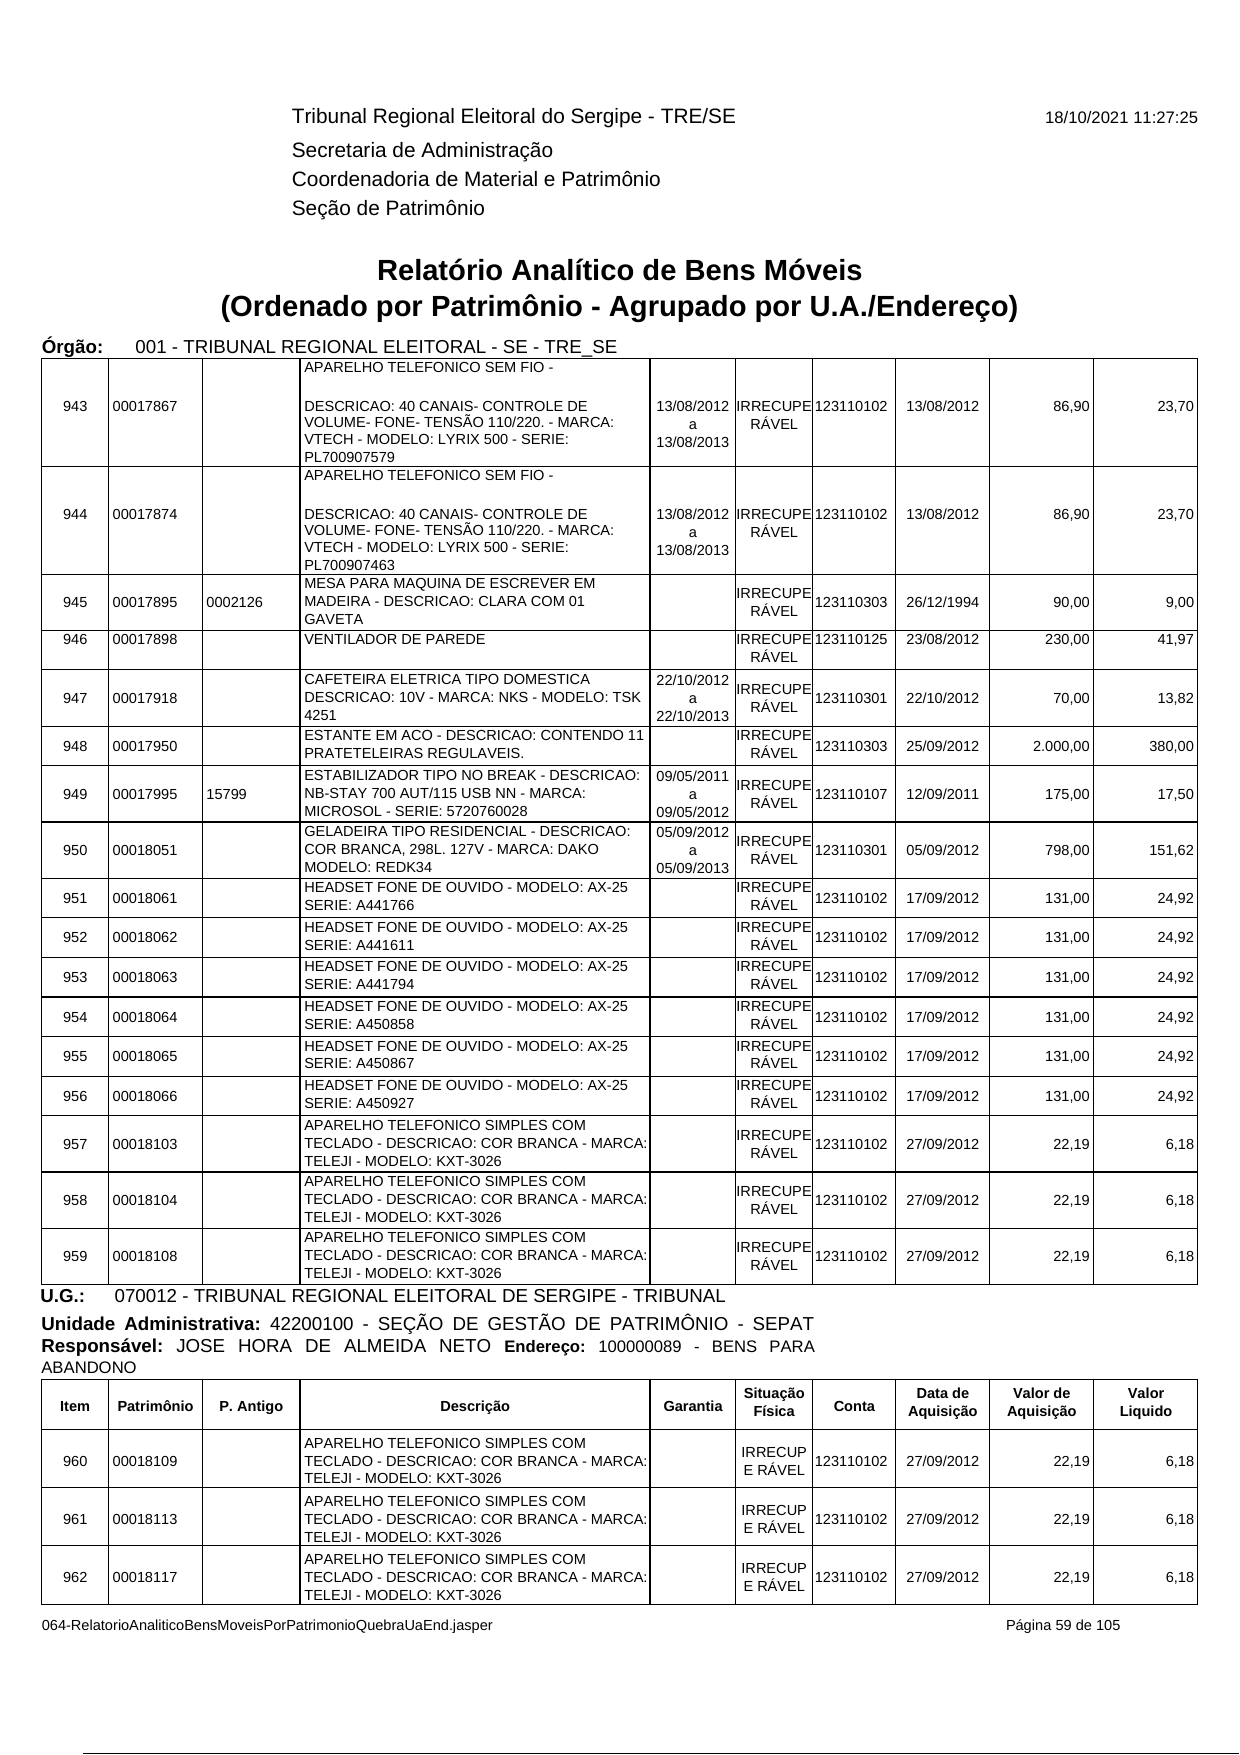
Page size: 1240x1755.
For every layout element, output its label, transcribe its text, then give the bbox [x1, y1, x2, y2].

table_cell IRRECUPE RÁVEL [736, 505, 812, 573]
table_cell 86,90 [990, 505, 1093, 573]
table_cell 15799 [203, 766, 299, 821]
table_cell 951 [42, 879, 108, 917]
table_cell 00018061 [109, 879, 202, 917]
table_cell 22,19 [990, 1430, 1093, 1487]
table_header Item [42, 1380, 108, 1428]
table_cell 00018113 [109, 1488, 202, 1545]
table_cell 26/12/1994 [896, 575, 989, 630]
table_cell [651, 631, 735, 669]
table_cell 123110102 [813, 998, 895, 1036]
table_cell [203, 1116, 299, 1171]
table_cell 952 [42, 918, 108, 957]
table_cell [651, 1077, 735, 1115]
table_cell 00018065 [109, 1037, 202, 1076]
table_cell [651, 1488, 735, 1545]
table_cell 24,92 [1094, 998, 1197, 1036]
table_cell APARELHO TELEFONICO SIMPLES COM TECLADO - DESCRICAO: COR BRANCA - MARCA: TELEJI - MODELO: KXT-3026 [301, 1173, 649, 1228]
table_cell HEADSET FONE DE OUVIDO - MODELO: AX-25 SERIE: A441766 [301, 879, 649, 917]
table_cell 17/09/2012 [896, 879, 989, 917]
table_cell 13/08/2012 [896, 505, 989, 573]
table_cell APARELHO TELEFONICO SIMPLES COM TECLADO - DESCRICAO: COR BRANCA - MARCA: TELEJI - MODELO: KXT-3026 [301, 1229, 649, 1284]
table_cell 6,18 [1094, 1116, 1197, 1171]
table_cell IRRECUPE RÁVEL [736, 1116, 812, 1171]
table_cell 00018062 [109, 918, 202, 957]
table_cell [203, 727, 299, 765]
table_cell 123110102 [813, 1173, 895, 1228]
table_cell [651, 1229, 735, 1284]
table_cell 0002126 [203, 575, 299, 630]
table_cell 6,18 [1094, 1430, 1197, 1487]
table_cell 123110102 [813, 397, 895, 466]
table_header P. Antigo [203, 1380, 299, 1428]
table_cell [42, 359, 108, 397]
table_cell [651, 1116, 735, 1171]
table_cell [651, 727, 735, 765]
table_cell 09/05/2011 a 09/05/2012 [651, 766, 735, 821]
table_cell 24,92 [1094, 1037, 1197, 1076]
table_cell [896, 467, 989, 505]
table_cell [203, 1488, 299, 1545]
table_cell 41,97 [1094, 631, 1197, 669]
table_cell 131,00 [990, 1037, 1093, 1076]
table_cell 958 [42, 1173, 108, 1228]
table_cell IRRECUPE RÁVEL [736, 1173, 812, 1228]
table_cell 953 [42, 958, 108, 996]
table_header Descrição [301, 1380, 649, 1428]
table_cell 945 [42, 575, 108, 630]
table_cell IRRECUPE RÁVEL [736, 766, 812, 821]
table_cell IRRECUPE RÁVEL [736, 1037, 812, 1076]
table_cell [203, 1546, 299, 1603]
table_cell 123110303 [813, 575, 895, 630]
table_cell 123110102 [813, 1037, 895, 1076]
table_cell 13,82 [1094, 670, 1197, 726]
table_cell IRRECUPE RÁVEL [736, 1488, 812, 1545]
table_cell APARELHO TELEFONICO SIMPLES COM TECLADO - DESCRICAO: COR BRANCA - MARCA: TELEJI - MODELO: KXT-3026 [301, 1430, 649, 1487]
table_cell 380,00 [1094, 727, 1197, 765]
table_cell 123110102 [813, 958, 895, 996]
table_cell CAFETEIRA ELETRICA TIPO DOMESTICA DESCRICAO: 10V - MARCA: NKS - MODELO: TSK 4251 [301, 670, 649, 726]
table_cell 22,19 [990, 1229, 1093, 1284]
table_header Data de Aquisição [896, 1380, 989, 1428]
table_cell 70,00 [990, 670, 1093, 726]
table_cell IRRECUPE RÁVEL [736, 1229, 812, 1284]
table_cell 13/08/2012 [896, 397, 989, 466]
table_header Valor de Aquisição [990, 1380, 1093, 1428]
table_cell 05/09/2012 a 05/09/2013 [651, 823, 735, 878]
table_cell IRRECUPE RÁVEL [736, 958, 812, 996]
table_cell 955 [42, 1037, 108, 1076]
table_cell 27/09/2012 [896, 1430, 989, 1487]
table_cell [651, 1037, 735, 1076]
table_cell 17/09/2012 [896, 918, 989, 957]
table_cell 123110102 [813, 1229, 895, 1284]
table_cell 27/09/2012 [896, 1173, 989, 1228]
table_cell HEADSET FONE DE OUVIDO - MODELO: AX-25 SERIE: A450927 [301, 1077, 649, 1115]
table_cell 23,70 [1094, 505, 1197, 573]
table_cell 943 [42, 397, 108, 466]
table_cell 00017950 [109, 727, 202, 765]
table_cell HEADSET FONE DE OUVIDO - MODELO: AX-25 SERIE: A450867 [301, 1037, 649, 1076]
table_cell [651, 1546, 735, 1603]
table_cell 00017898 [109, 631, 202, 669]
table_cell IRRECUPE RÁVEL [736, 823, 812, 878]
table_cell GELADEIRA TIPO RESIDENCIAL - DESCRICAO: COR BRANCA, 298L. 127V - MARCA: DAKO MODELO: REDK34 [301, 823, 649, 878]
table_cell [651, 879, 735, 917]
table_cell [109, 467, 202, 505]
table_cell 123110102 [813, 1116, 895, 1171]
table_cell 00018051 [109, 823, 202, 878]
table_cell [651, 359, 735, 397]
table_cell HEADSET FONE DE OUVIDO - MODELO: AX-25 SERIE: A441611 [301, 918, 649, 957]
table_header Conta [813, 1380, 895, 1428]
table_cell 22,19 [990, 1546, 1093, 1603]
table_cell DESCRICAO: 40 CANAIS- CONTROLE DE VOLUME- FONE- TENSÃO 110/220. - MARCA: VTECH - MODELO: LYRIX 500 - SERIE: PL700907579 [301, 397, 649, 466]
table_cell [651, 958, 735, 996]
table_cell 946 [42, 631, 108, 669]
table_cell 24,92 [1094, 958, 1197, 996]
table_cell [203, 397, 299, 466]
table_cell [203, 505, 299, 573]
table_header Valor Liquido [1094, 1380, 1197, 1428]
table_cell 123110303 [813, 727, 895, 765]
table_cell 86,90 [990, 397, 1093, 466]
table_cell 24,92 [1094, 879, 1197, 917]
table_cell [203, 1229, 299, 1284]
table_cell IRRECUPE RÁVEL [736, 879, 812, 917]
table_cell IRRECUPE RÁVEL [736, 1546, 812, 1603]
table_cell 9,00 [1094, 575, 1197, 630]
table_cell IRRECUPE RÁVEL [736, 1430, 812, 1487]
table_cell 00017918 [109, 670, 202, 726]
table_cell 00018103 [109, 1116, 202, 1171]
table_cell [736, 359, 812, 397]
table_cell 17,50 [1094, 766, 1197, 821]
table_header Situação Física [736, 1380, 812, 1428]
table_cell 22,19 [990, 1173, 1093, 1228]
table_cell 00018109 [109, 1430, 202, 1487]
table_cell 00018066 [109, 1077, 202, 1115]
table_header Garantia [651, 1380, 735, 1428]
table_cell 131,00 [990, 958, 1093, 996]
table_cell 00017874 [109, 505, 202, 573]
table_cell [813, 467, 895, 505]
table_cell IRRECUPE RÁVEL [736, 397, 812, 466]
table_cell [651, 575, 735, 630]
table_cell [203, 1430, 299, 1487]
table_cell 798,00 [990, 823, 1093, 878]
table_cell IRRECUPE RÁVEL [736, 998, 812, 1036]
table_cell 123110301 [813, 823, 895, 878]
table_cell [203, 631, 299, 669]
table_cell 6,18 [1094, 1229, 1197, 1284]
table_cell [203, 998, 299, 1036]
table_cell 962 [42, 1546, 108, 1603]
table_cell [1094, 359, 1197, 397]
table_cell 123110102 [813, 879, 895, 917]
table_cell HEADSET FONE DE OUVIDO - MODELO: AX-25 SERIE: A450858 [301, 998, 649, 1036]
table_cell 131,00 [990, 1077, 1093, 1115]
table_cell 17/09/2012 [896, 1037, 989, 1076]
table_cell 17/09/2012 [896, 998, 989, 1036]
table_cell 00018063 [109, 958, 202, 996]
table_cell [203, 359, 299, 397]
table_cell IRRECUPE RÁVEL [736, 575, 812, 630]
table_cell 13/08/2012 a 13/08/2013 [651, 397, 735, 466]
table_cell 949 [42, 766, 108, 821]
table_cell 00017867 [109, 397, 202, 466]
table_cell [203, 879, 299, 917]
table_cell 947 [42, 670, 108, 726]
table_cell 961 [42, 1488, 108, 1545]
table_cell [203, 918, 299, 957]
table_cell [990, 467, 1093, 505]
table_cell [109, 359, 202, 397]
table_cell 230,00 [990, 631, 1093, 669]
table_cell [203, 823, 299, 878]
table_cell APARELHO TELEFONICO SIMPLES COM TECLADO - DESCRICAO: COR BRANCA - MARCA: TELEJI - MODELO: KXT-3026 [301, 1116, 649, 1171]
table_cell 131,00 [990, 918, 1093, 957]
table_cell [42, 467, 108, 505]
table_cell 131,00 [990, 879, 1093, 917]
text Unidade Administrativa: 42200100 - SEÇÃO DE GESTÃO DE PATRIMÔNIO - SEPAT Responsável: JOSE HORA DE ALMEIDA NETO Endereço: 100000089 - BENS PARA ABANDONO [41, 1312, 815, 1377]
table_cell 6,18 [1094, 1488, 1197, 1545]
table_cell 123110125 [813, 631, 895, 669]
table_cell 954 [42, 998, 108, 1036]
table_cell [736, 467, 812, 505]
table_cell [651, 467, 735, 505]
table_cell HEADSET FONE DE OUVIDO - MODELO: AX-25 SERIE: A441794 [301, 958, 649, 996]
table_cell [203, 1173, 299, 1228]
table_cell 960 [42, 1430, 108, 1487]
table_cell MESA PARA MAQUINA DE ESCREVER EM MADEIRA - DESCRICAO: CLARA COM 01 GAVETA [301, 575, 649, 630]
table_cell 17/09/2012 [896, 1077, 989, 1115]
table_cell IRRECUPE RÁVEL [736, 631, 812, 669]
table_cell IRRECUPE RÁVEL [736, 1077, 812, 1115]
table_cell 123110102 [813, 918, 895, 957]
table_cell 00018064 [109, 998, 202, 1036]
table_cell ESTANTE EM ACO - DESCRICAO: CONTENDO 11 PRATETELEIRAS REGULAVEIS. [301, 727, 649, 765]
table_cell 17/09/2012 [896, 958, 989, 996]
table_cell 23/08/2012 [896, 631, 989, 669]
table_cell 956 [42, 1077, 108, 1115]
table_cell 2.000,00 [990, 727, 1093, 765]
table_cell 123110107 [813, 766, 895, 821]
table_cell 123110102 [813, 1546, 895, 1603]
table_cell IRRECUPE RÁVEL [736, 918, 812, 957]
table_cell APARELHO TELEFONICO SEM FIO - [301, 359, 649, 397]
table_cell 00018117 [109, 1546, 202, 1603]
table_cell [651, 918, 735, 957]
table_cell 00018108 [109, 1229, 202, 1284]
table_cell [651, 998, 735, 1036]
table_cell ESTABILIZADOR TIPO NO BREAK - DESCRICAO: NB-STAY 700 AUT/115 USB NN - MARCA: MICROSOL - SERIE: 5720760028 [301, 766, 649, 821]
table_cell 22/10/2012 a 22/10/2013 [651, 670, 735, 726]
table_cell IRRECUPE RÁVEL [736, 727, 812, 765]
table_cell 27/09/2012 [896, 1488, 989, 1545]
table_cell 90,00 [990, 575, 1093, 630]
table_cell APARELHO TELEFONICO SEM FIO - [301, 467, 649, 505]
table_cell [813, 359, 895, 397]
table_cell [203, 467, 299, 505]
table_cell 944 [42, 505, 108, 573]
table_cell 22,19 [990, 1116, 1093, 1171]
table_cell 00017895 [109, 575, 202, 630]
table_cell [203, 1077, 299, 1115]
table_cell [651, 1173, 735, 1228]
table_header Patrimônio [109, 1380, 202, 1428]
table_cell [651, 1430, 735, 1487]
table_cell 950 [42, 823, 108, 878]
table_cell 123110102 [813, 505, 895, 573]
table_cell 123110102 [813, 1077, 895, 1115]
table_cell 957 [42, 1116, 108, 1171]
table_cell [203, 958, 299, 996]
table_cell [203, 670, 299, 726]
table_cell 22/10/2012 [896, 670, 989, 726]
table_cell 27/09/2012 [896, 1229, 989, 1284]
table_cell 948 [42, 727, 108, 765]
table_cell APARELHO TELEFONICO SIMPLES COM TECLADO - DESCRICAO: COR BRANCA - MARCA: TELEJI - MODELO: KXT-3026 [301, 1546, 649, 1603]
table_cell 123110102 [813, 1488, 895, 1545]
table_cell APARELHO TELEFONICO SIMPLES COM TECLADO - DESCRICAO: COR BRANCA - MARCA: TELEJI - MODELO: KXT-3026 [301, 1488, 649, 1545]
table_cell 13/08/2012 a 13/08/2013 [651, 505, 735, 573]
table_cell 151,62 [1094, 823, 1197, 878]
table_cell 00017995 [109, 766, 202, 821]
table_cell 123110301 [813, 670, 895, 726]
table_cell 123110102 [813, 1430, 895, 1487]
table_cell 27/09/2012 [896, 1546, 989, 1603]
table_cell 6,18 [1094, 1173, 1197, 1228]
text U.G.: 070012 - TRIBUNAL REGIONAL ELEITORAL DE SERGIPE - TRIBUNAL [40, 1285, 1089, 1306]
table_cell DESCRICAO: 40 CANAIS- CONTROLE DE VOLUME- FONE- TENSÃO 110/220. - MARCA: VTECH - MODELO: LYRIX 500 - SERIE: PL700907463 [301, 505, 649, 573]
table_cell 27/09/2012 [896, 1116, 989, 1171]
table_cell 00018104 [109, 1173, 202, 1228]
table_cell 24,92 [1094, 918, 1197, 957]
table_cell IRRECUPE RÁVEL [736, 670, 812, 726]
table_cell 23,70 [1094, 397, 1197, 466]
table_cell 6,18 [1094, 1546, 1197, 1603]
table_cell 959 [42, 1229, 108, 1284]
table_cell 131,00 [990, 998, 1093, 1036]
table_cell 24,92 [1094, 1077, 1197, 1115]
table_cell [203, 1037, 299, 1076]
table_cell 22,19 [990, 1488, 1093, 1545]
table_cell 12/09/2011 [896, 766, 989, 821]
table_cell [896, 359, 989, 397]
table_cell 25/09/2012 [896, 727, 989, 765]
table_cell [990, 359, 1093, 397]
table_cell VENTILADOR DE PAREDE [301, 631, 649, 669]
table_cell [1094, 467, 1197, 505]
table_cell 175,00 [990, 766, 1093, 821]
table_cell 05/09/2012 [896, 823, 989, 878]
